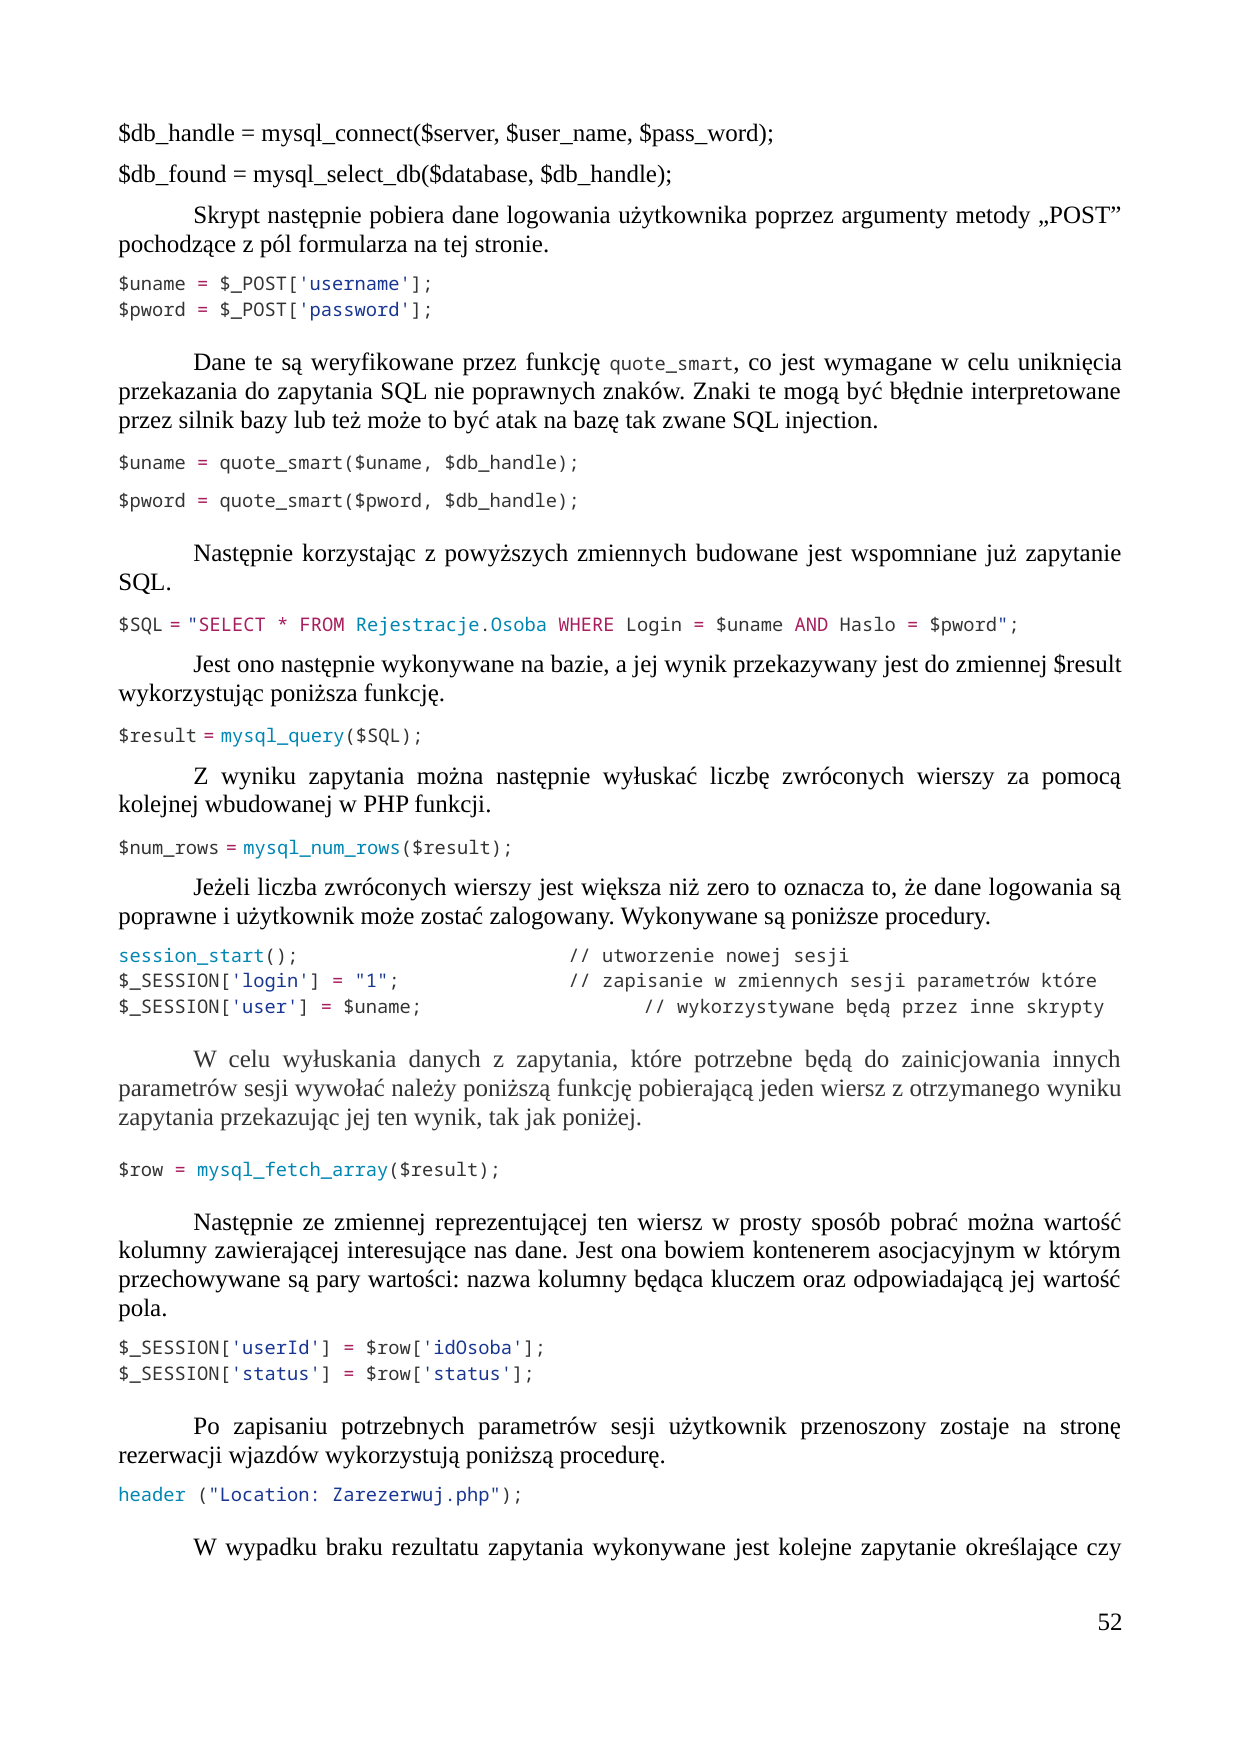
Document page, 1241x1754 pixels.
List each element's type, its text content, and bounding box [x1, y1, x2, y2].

text $num_rows = mysql_num_rows($result); [118, 831, 1122, 859]
text Następnie korzystając z powyższych zmiennych budowane jest wspomniane już zapytanie SQL. [118, 538, 1122, 596]
text Z wyniku zapytania można następnie wyłuskać liczbę zwróconych wierszy za pomocą kolejnej wbudowanej w PHP funkcji. [118, 761, 1122, 818]
text $pword = quote_smart($pword, $db_handle); [118, 487, 1122, 513]
text $pword = $_POST['password']; [118, 296, 1122, 322]
text Dane te są weryfikowane przez funkcję quote_smart, co jest wymagane w celu uniknięcia przekazania do zapytania SQL nie poprawnych znaków. Znaki te mogą być błędnie interpretowane przez silnik bazy lub też może to być atak na bazę tak zwane SQL injection. [118, 347, 1122, 433]
text $_SESSION['userId'] = $row['idOsoba']; [118, 1334, 1122, 1360]
text Skrypt następnie pobiera dane logowania użytkownika poprzez argumenty metody „POST” pochodzące z pól formularza na tej stronie. [118, 201, 1122, 258]
text $SQL = "SELECT * FROM Rejestracje.Osoba WHERE Login = $uname AND Haslo = $pword"; [118, 608, 1122, 637]
text $uname = quote_smart($uname, $db_handle); [118, 446, 1122, 475]
text Następnie ze zmiennej reprezentującej ten wiersz w prosty sposób pobrać można wartość kolumny zawierającej interesujące nas dane. Jest ona bowiem kontenerem asocjacyjnym w którym przechowywane są pary wartości: nazwa kolumny będąca kluczem oraz odpowiadającą jej wartość pola. [118, 1207, 1122, 1322]
text Po zapisaniu potrzebnych parametrów sesji użytkownik przenoszony zostaje na stronę rezerwacji wjazdów wykorzystują poniższą procedurę. [118, 1411, 1122, 1468]
text $uname = $_POST['username']; [118, 271, 1122, 296]
text W celu wyłuskania danych z zapytania, które potrzebne będą do zainicjowania innych parametrów sesji wywołać należy poniższą funkcję pobierającą jeden wiersz z otrzymanego wyniku zapytania przekazując jej ten wynik, tak jak poniżej. [118, 1044, 1122, 1130]
text $result = mysql_query($SQL); [118, 719, 1122, 748]
text Jeżeli liczba zwróconych wierszy jest większa niż zero to oznacza to, że dane logowania są poprawne i użytkownik może zostać zalogowany. Wykonywane są poniższe procedury. [118, 872, 1122, 929]
text $_SESSION['login'] = "1"; // zapisanie w zmiennych sesji parametrów które [118, 967, 1122, 993]
text $row = mysql_fetch_array($result); [118, 1156, 1122, 1181]
text $_SESSION['user'] = $uname; // wykorzystywane będą przez inne skrypty [118, 993, 1122, 1018]
text $db_found = mysql_select_db($database, $db_handle); [118, 159, 1122, 188]
text header ("Location: Zarezerwuj.php"); [118, 1481, 1122, 1506]
text W wypadku braku rezultatu zapytania wykonywane jest kolejne zapytanie określające czy [118, 1532, 1122, 1561]
text $_SESSION['status'] = $row['status']; [118, 1360, 1122, 1385]
text Jest ono następnie wykonywane na bazie, a jej wynik przekazywany jest do zmiennej $result wykorzystując poniższa funkcję. [118, 649, 1122, 707]
text $db_handle = mysql_connect($server, $user_name, $pass_word); [118, 118, 1122, 147]
text session_start(); // utworzenie nowej sesji [118, 942, 1122, 967]
